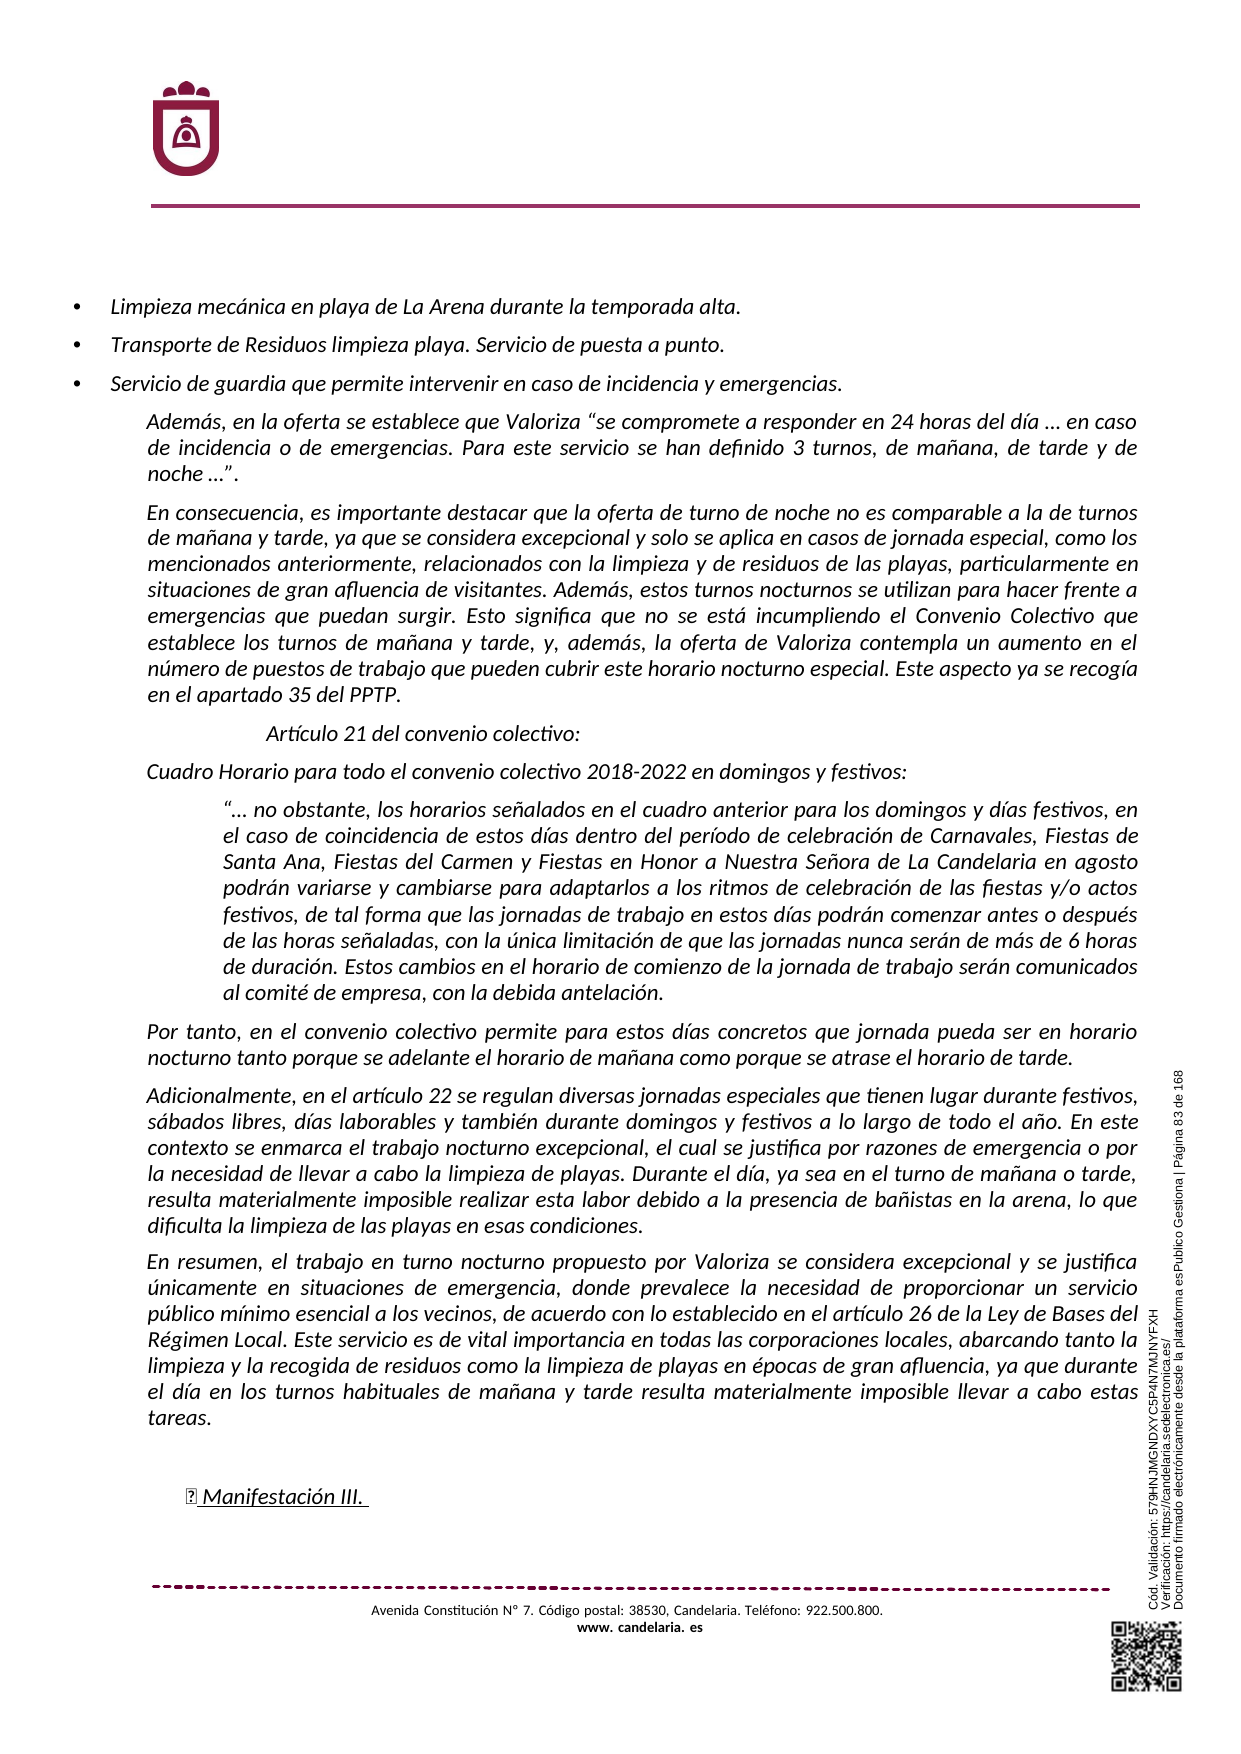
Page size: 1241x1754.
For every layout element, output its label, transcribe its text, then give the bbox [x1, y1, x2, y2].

text Artículo 21 del convenio colectivo: [266, 720, 1142, 746]
text Por tanto, en el convenio colectivo permite para estos días concretos que jornada pueda ser en horario nocturno tanto porque se adelante el horario de mañana como porque se atrase el horario de tarde. [146, 1018, 1142, 1071]
text En consecuencia, es importante destacar que la oferta de turno de noche no es comparable a la de turnos de mañana y tarde, ya que se considera excepcional y solo se aplica en casos de jornada especial, como los mencionados anteriormente, relacionados con la limpieza y de residuos de las playas, particularmente en situaciones de gran afluencia de visitantes. Además, estos turnos nocturnos se utilizan para hacer frente a emergencias que puedan surgir. Esto significa que no se está incumpliendo el Convenio Colectivo que establece los turnos de mañana y tarde, y, además, la oferta de Valoriza contempla un aumento en el número de puestos de trabajo que pueden cubrir este horario nocturno especial. Este aspecto ya se recogía en el apartado 35 del PPTP. [146, 499, 1142, 708]
text  Manifestación III. [185, 1483, 1142, 1509]
text En resumen, el trabajo en turno nocturno propuesto por Valoriza se considera excepcional y se justifica únicamente en situaciones de emergencia, donde prevalece la necesidad de proporcionar un servicio público mínimo esencial a los vecinos, de acuerdo con lo establecido en el artículo 26 de la Ley de Bases del Régimen Local. Este servicio es de vital importancia en todas las corporaciones locales, abarcando tanto la limpieza y la recogida de residuos como la limpieza de playas en épocas de gran afluencia, ya que durante el día en los turnos habituales de mañana y tarde resulta materialmente imposible llevar a cabo estas tareas. [146, 1248, 1142, 1431]
text Además, en la oferta se establece que Valoriza “se compromete a responder en 24 horas del día … en caso de incidencia o de emergencias. Para este servicio se han definido 3 turnos, de mañana, de tarde y de noche …”. [146, 408, 1142, 487]
text “… no obstante, los horarios señalados en el cuadro anterior para los domingos y días festivos, en el caso de coincidencia de estos días dentro del período de celebración de Carnavales, Fiestas de Santa Ana, Fiestas del Carmen y Fiestas en Honor a Nuestra Señora de La Candelaria en agosto podrán variarse y cambiarse para adaptarlos a los ritmos de celebración de las fiestas y/o actos festivos, de tal forma que las jornadas de trabajo en estos días podrán comenzar antes o después de las horas señaladas, con la única limitación de que las jornadas nunca serán de más de 6 horas de duración. Estos cambios en el horario de comienzo de la jornada de trabajo serán comunicados al comité de empresa, con la debida antelación. [222, 797, 1142, 1006]
list Transporte de Residuos limpieza playa. Servicio de puesta a punto. [73, 332, 1142, 358]
list Servicio de guardia que permite intervenir en caso de incidencia y emergencias. [73, 370, 1142, 396]
list Limpieza mecánica en playa de La Arena durante la temporada alta. [73, 293, 1142, 319]
text Cuadro Horario para todo el convenio colectivo 2018-2022 en domingos y festivos: [146, 759, 1142, 785]
text Adicionalmente, en el artículo 22 se regulan diversas jornadas especiales que tienen lugar durante festivos, sábados libres, días laborables y también durante domingos y festivos a lo largo de todo el año. En este contexto se enmarca el trabajo nocturno excepcional, el cual se justifica por razones de emergencia o por la necesidad de llevar a cabo la limpieza de playas. Durante el día, ya sea en el turno de mañana o tarde, resulta materialmente imposible realizar esta labor debido a la presencia de bañistas en la arena, lo que dificulta la limpieza de las playas en esas condiciones. [146, 1083, 1142, 1240]
